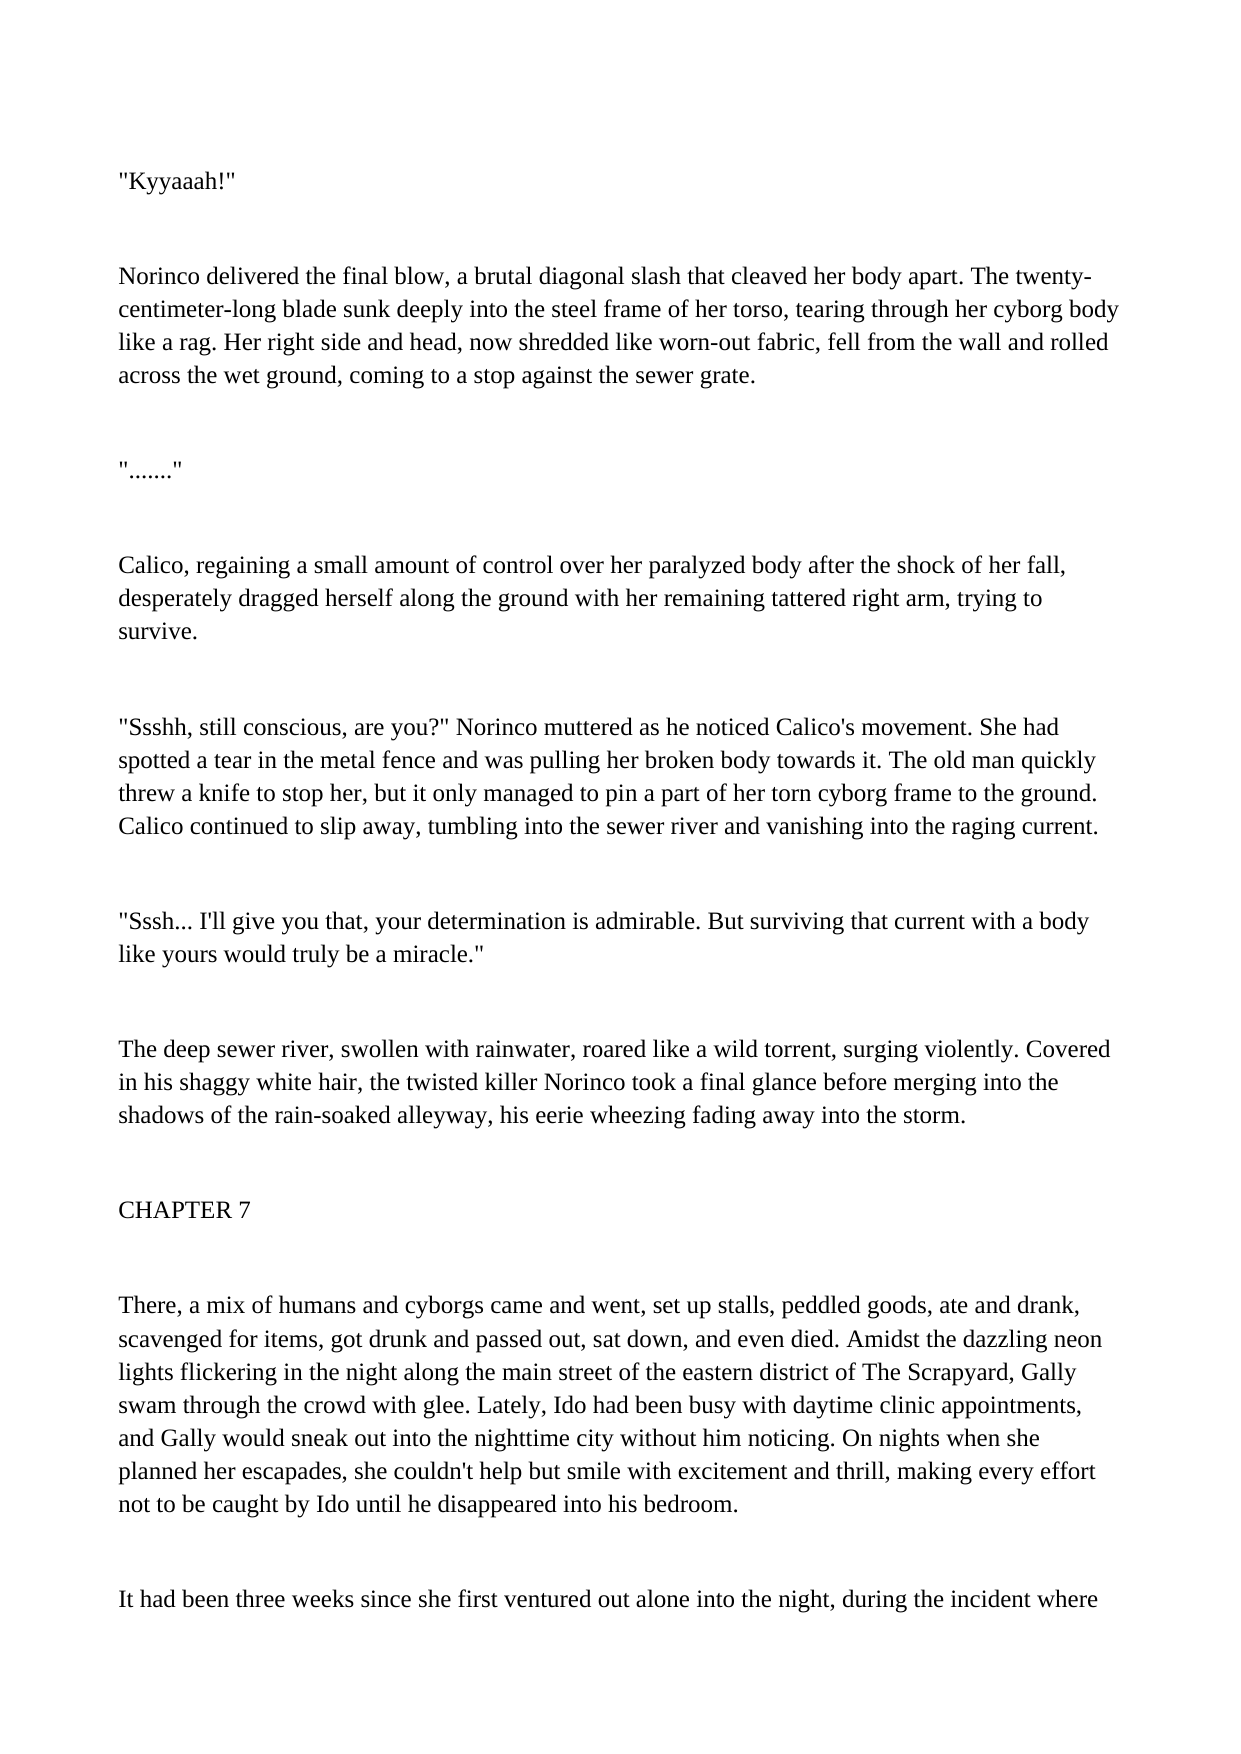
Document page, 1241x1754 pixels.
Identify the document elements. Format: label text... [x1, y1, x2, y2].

text Calico, regaining a small amount of control over her paralyzed body after the shock of her fall, desperately dragged herself along the ground with her remaining tattered right arm, trying to survive. [118, 550, 1122, 645]
text "Kyyaaah!" [118, 166, 1122, 194]
text It had been three weeks since she first ventured out alone into the night, during the incident where [118, 1584, 1122, 1613]
text There, a mix of humans and cyborgs came and went, set up stalls, peddled goods, ate and drank, scavenged for items, got drunk and passed out, sat down, and even died. Amidst the dazzling neon lights flickering in the night along the main street of the eastern district of The Scrapyard, Gally swam through the crowd with glee. Lately, Ido had been busy with daytime clinic appointments, and Gally would sneak out into the nighttime city without him noticing. On nights when she planned her escapades, she couldn't help but smile with excitement and thrill, making every effort not to be caught by Ido until he disappeared into his bedroom. [118, 1291, 1122, 1517]
text CHAPTER 7 [118, 1195, 1122, 1224]
text The deep sewer river, swollen with rainwater, roared like a wild torrent, surging violently. Covered in his shaggy white hair, the twisted killer Norinco took a final glance before merging into the shadows of the rain-soaked alleyway, his eerie wheezing fading away into the storm. [118, 1034, 1122, 1129]
text "Sssh... I'll give you that, your determination is admirable. But surviving that current with a body like yours would truly be a miracle." [118, 906, 1122, 968]
text Norinco delivered the final blow, a brutal diagonal slash that cleaved her body apart. The twenty-centimeter-long blade sunk deeply into the steel frame of her torso, tearing through her cyborg body like a rag. Her right side and head, now shredded like worn-out fabric, fell from the wall and rolled across the wet ground, coming to a stop against the sewer grate. [118, 261, 1122, 389]
text "......." [118, 455, 1122, 484]
text "Ssshh, still conscious, are you?" Norinco muttered as he noticed Calico's movement. She had spotted a tear in the metal fence and was pulling her broken body towards it. The old man quickly threw a knife to stop her, but it only managed to pin a part of her torn cyborg frame to the ground. Calico continued to slip away, tumbling into the sewer river and vanishing into the raging current. [118, 712, 1122, 839]
